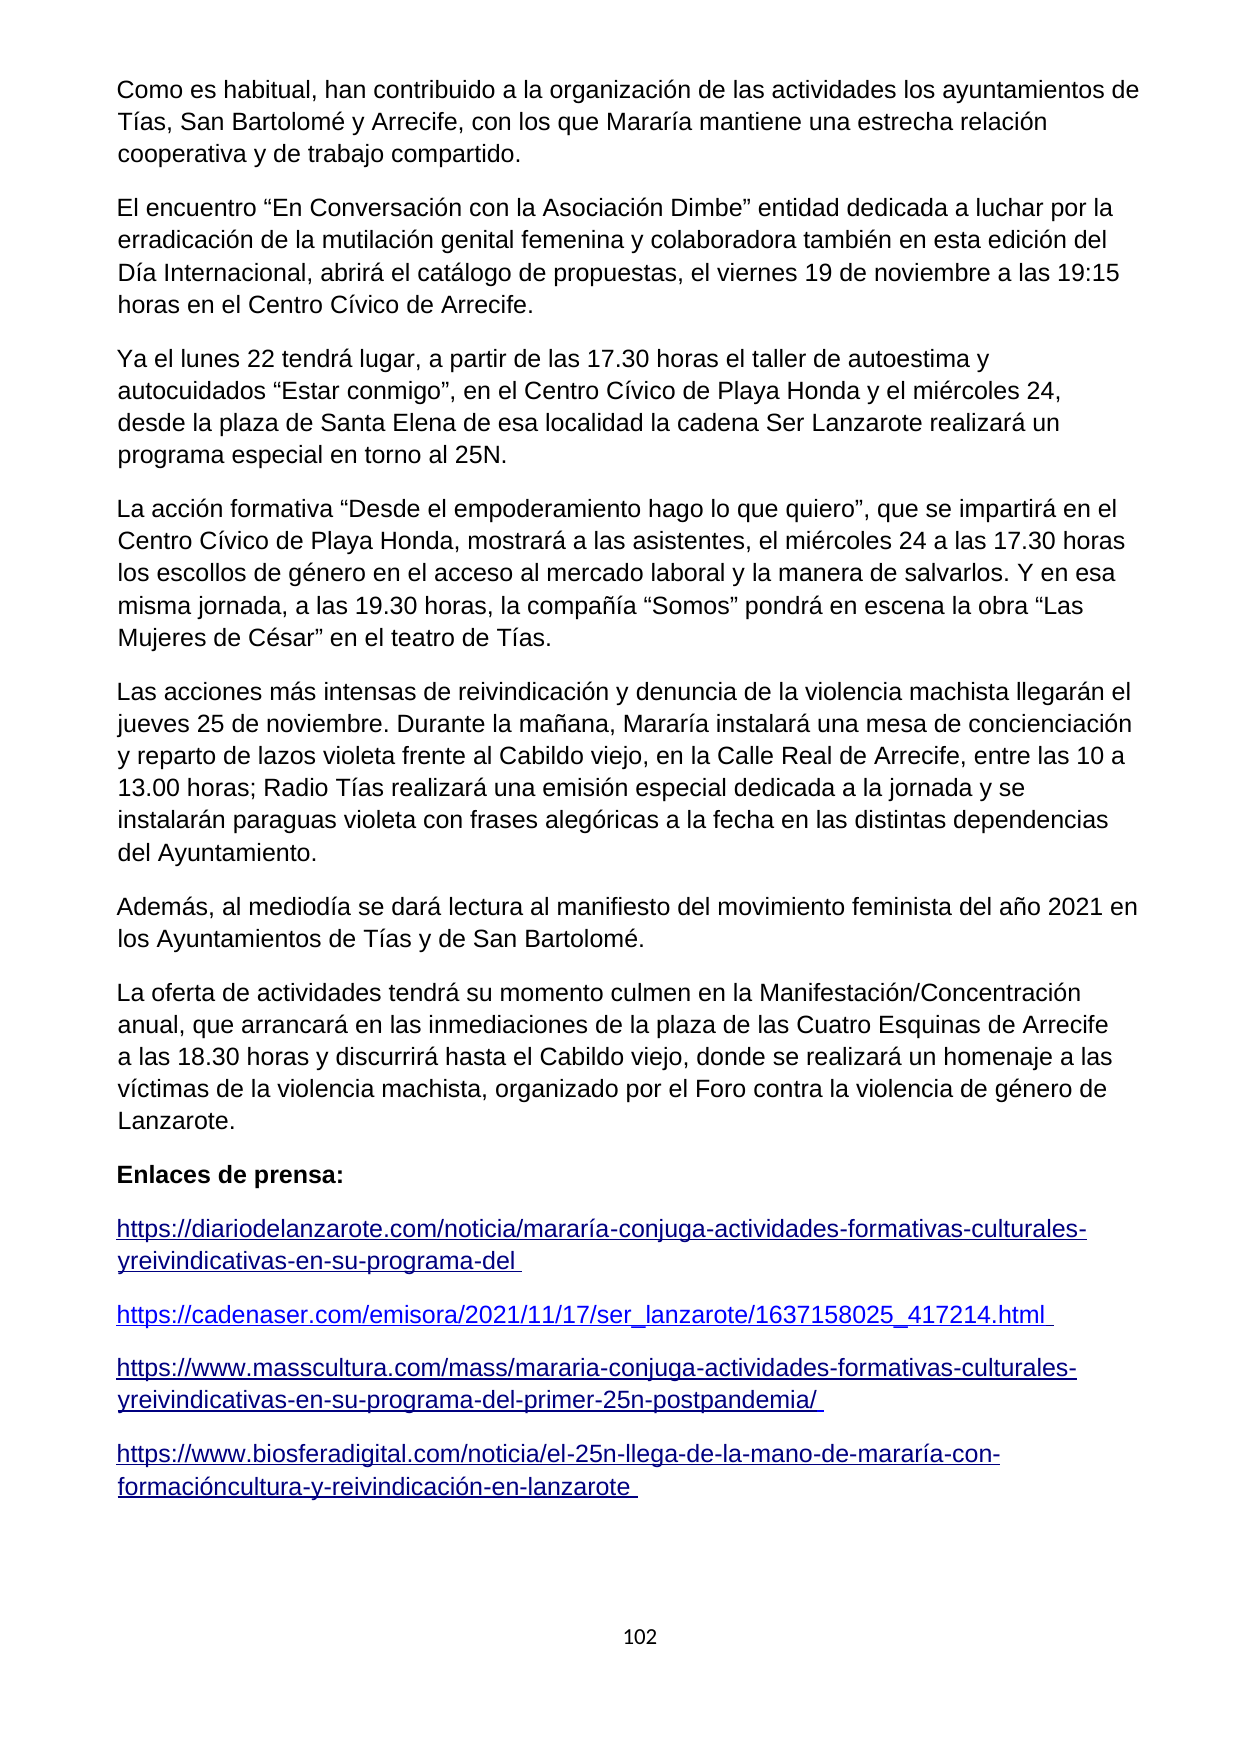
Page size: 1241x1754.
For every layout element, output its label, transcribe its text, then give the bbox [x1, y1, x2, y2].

text https://www.biosferadigital.com/noticia/el-25n-llega-de-la-mano-de-mararía-con-formacióncultura-y-reivindicación-en-lanzarote [116, 1439, 1169, 1500]
text La acción formativa “Desde el empoderamiento hago lo que quiero”, que se impartirá en el Centro Cívico de Playa Honda, mostrará a las asistentes, el miércoles 24 a las 17.30 horas los escollos de género en el acceso al mercado laboral y la manera de salvarlos. Y en esa misma jornada, a las 19.30 horas, la compañía “Somos” pondrá en escena la obra “Las Mujeres de César” en el teatro de Tías. [116, 494, 1127, 652]
text Enlaces de prensa: [116, 1160, 1180, 1189]
text https://cadenaser.com/emisora/2021/11/17/ser_lanzarote/1637158025_417214.html [116, 1299, 1169, 1328]
text https://diariodelanzarote.com/noticia/mararía-conjuga-actividades-formativas-culturales-yreivindicativas-en-su-programa-del [116, 1214, 1169, 1274]
text Además, al mediodía se dará lectura al manifiesto del movimiento feminista del año 2021 en los Ayuntamientos de Tías y de San Bartolomé. [116, 891, 1140, 952]
text Como es habitual, han contribuido a la organización de las actividades los ayuntamientos de Tías, San Bartolomé y Arrecife, con los que Mararía mantiene una estrecha relación cooperativa y de trabajo compartido. [116, 75, 1142, 168]
text El encuentro “En Conversación con la Asociación Dimbe” entidad dedicada a luchar por la erradicación de la mutilación genital femenina y colaboradora también en esta edición del Día Internacional, abrirá el catálogo de propuestas, el viernes 19 de noviembre a las 19:15 horas en el Centro Cívico de Arrecife. [116, 193, 1154, 318]
text Las acciones más intensas de reivindicación y denuncia de la violencia machista llegarán el jueves 25 de noviembre. Durante la mañana, Mararía instalará una mesa de concienciación y reparto de lazos violeta frente al Cabildo viejo, en la Calle Real de Arrecife, entre las 10 a 13.00 horas; Radio Tías realizará una emisión especial dedicada a la jornada y se instalarán paraguas violeta con frases alegóricas a la fecha en las distintas dependencias del Ayuntamiento. [116, 677, 1134, 866]
text Ya el lunes 22 tendrá lugar, a partir de las 17.30 horas el taller de autoestima y autocuidados “Estar conmigo”, en el Centro Cívico de Playa Honda y el miércoles 24, desde la plaza de Santa Elena de esa localidad la cadena Ser Lanzarote realizará un programa especial en torno al 25N. [116, 344, 1137, 469]
text https://www.masscultura.com/mass/mararia-conjuga-actividades-formativas-culturales-yreivindicativas-en-su-programa-del-primer-25n-postpandemia/ [116, 1353, 1169, 1414]
text La oferta de actividades tendrá su momento culmen en la Manifestación/Concentración anual, que arrancará en las inmediaciones de la plaza de las Cuatro Esquinas de Arrecife a las 18.30 horas y discurrirá hasta el Cabildo viejo, donde se realizará un homenaje a las víctimas de la violencia machista, organizado por el Foro contra la violencia de género de Lanzarote. [116, 977, 1131, 1135]
